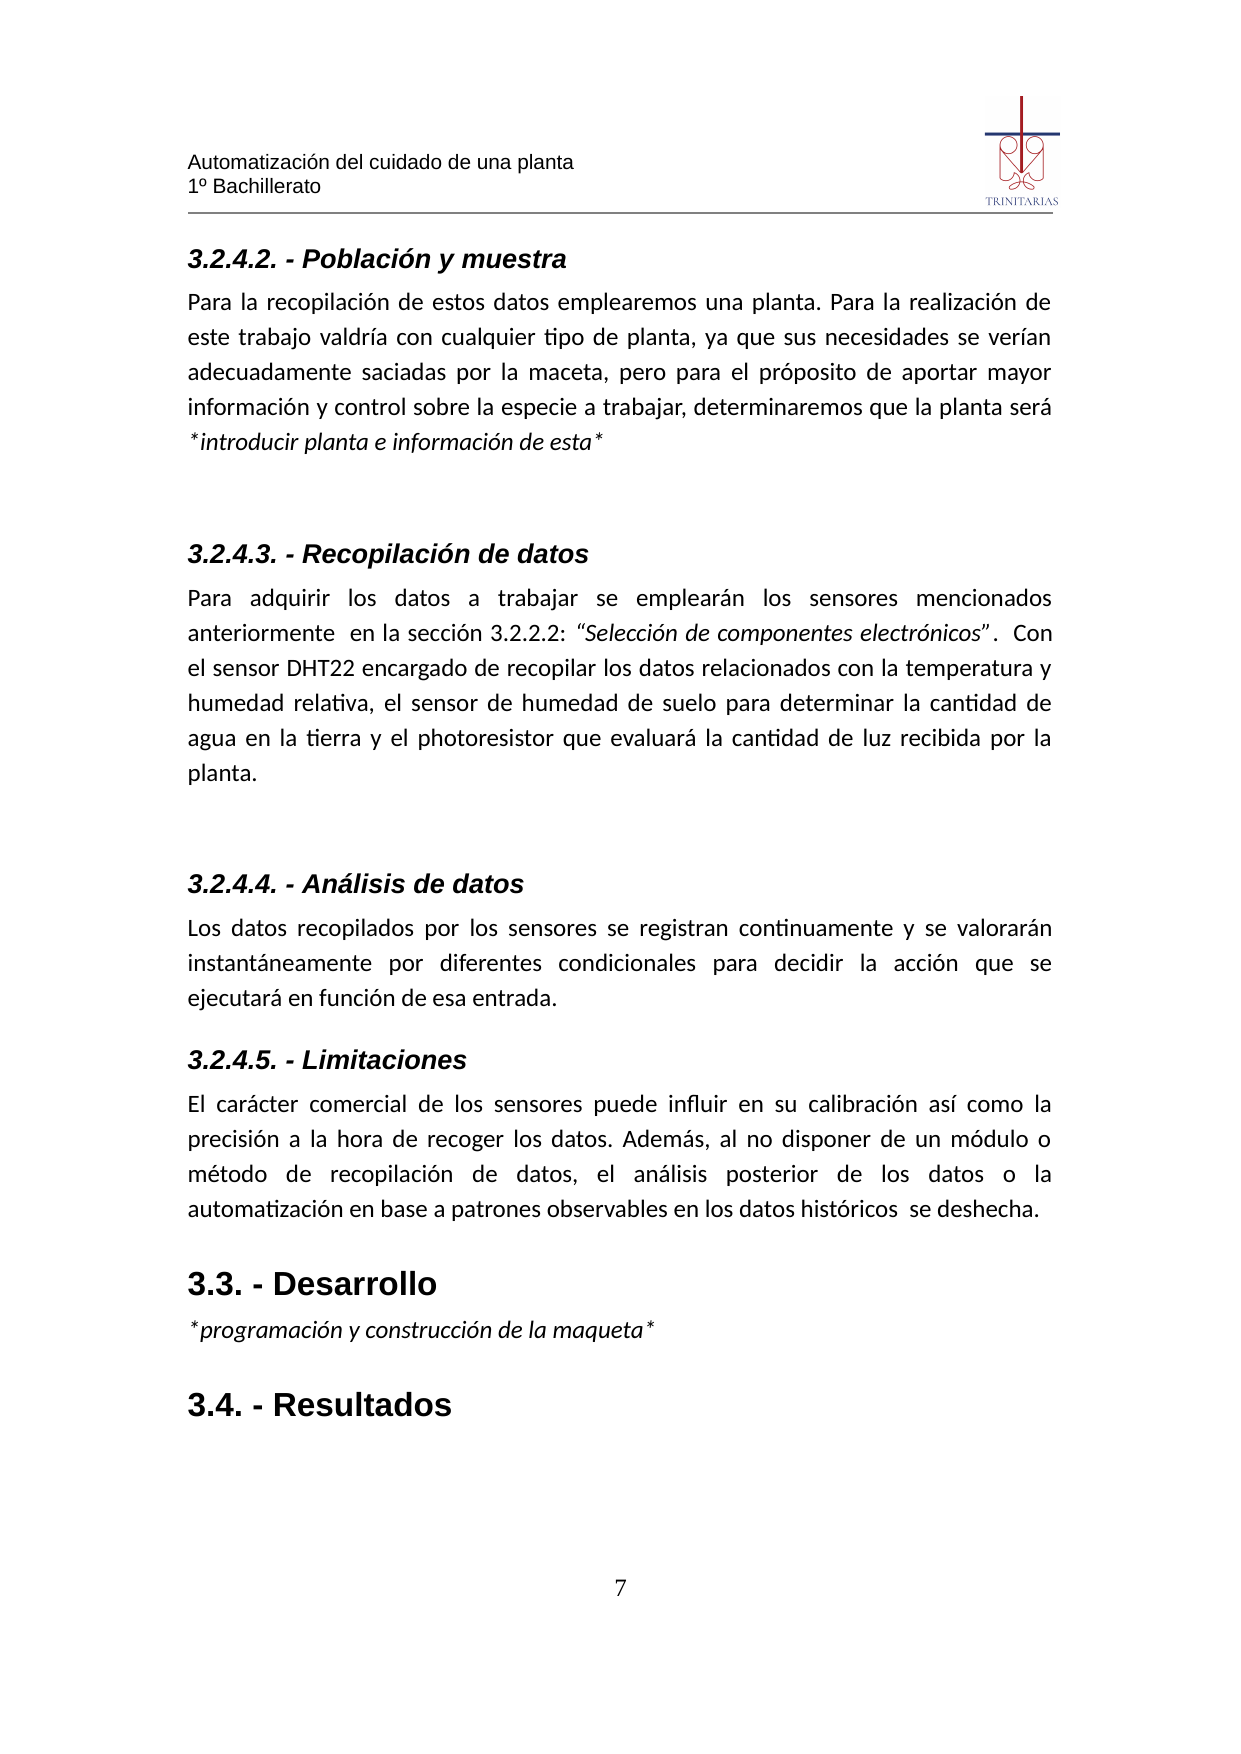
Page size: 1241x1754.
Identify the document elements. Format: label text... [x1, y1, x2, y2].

subtitle Población y muestra [187, 243, 1053, 274]
subtitle Análisis de datos [187, 868, 1053, 900]
subtitle Recopilación de datos [187, 538, 1053, 569]
subtitle Resultados [187, 1385, 1053, 1423]
text Para adquirir los datos a trabajar se emplearán los sensores mencionados anteriormente en la sección 3.2.2.2: “Selección de componentes electrónicos”. Con el sensor DHT22 encargado de recopilar los datos relacionados con la temperatura y humedad relativa, el sensor de humedad de suelo para determinar la cantidad de agua en la tierra y el photoresistor que evaluará la cantidad de luz recibida por la planta. [187, 582, 1053, 787]
text El carácter comercial de los sensores puede influir en su calibración así como la precisión a la hora de recoger los datos. Además, al no disponer de un módulo o método de recopilación de datos, el análisis posterior de los datos o la automatización en base a patrones observables en los datos históricos se deshecha. [187, 1088, 1053, 1224]
picture [984, 96, 1061, 208]
subtitle Limitaciones [187, 1044, 1053, 1076]
subtitle Desarrollo [187, 1263, 1053, 1302]
text Para la recopilación de estos datos emplearemos una planta. Para la realización de este trabajo valdría con cualquier tipo de planta, ya que sus necesidades se verían adecuadamente saciadas por la maceta, pero para el próposito de aportar mayor información y control sobre la especie a trabajar, determinaremos que la planta será *introducir planta e información de esta* [187, 286, 1053, 457]
text Los datos recopilados por los sensores se registran continuamente y se valorarán instantáneamente por diferentes condicionales para decidir la acción que se ejecutará en función de esa entrada. [187, 912, 1053, 1013]
text *programación y construcción de la maqueta* [187, 1314, 1053, 1345]
